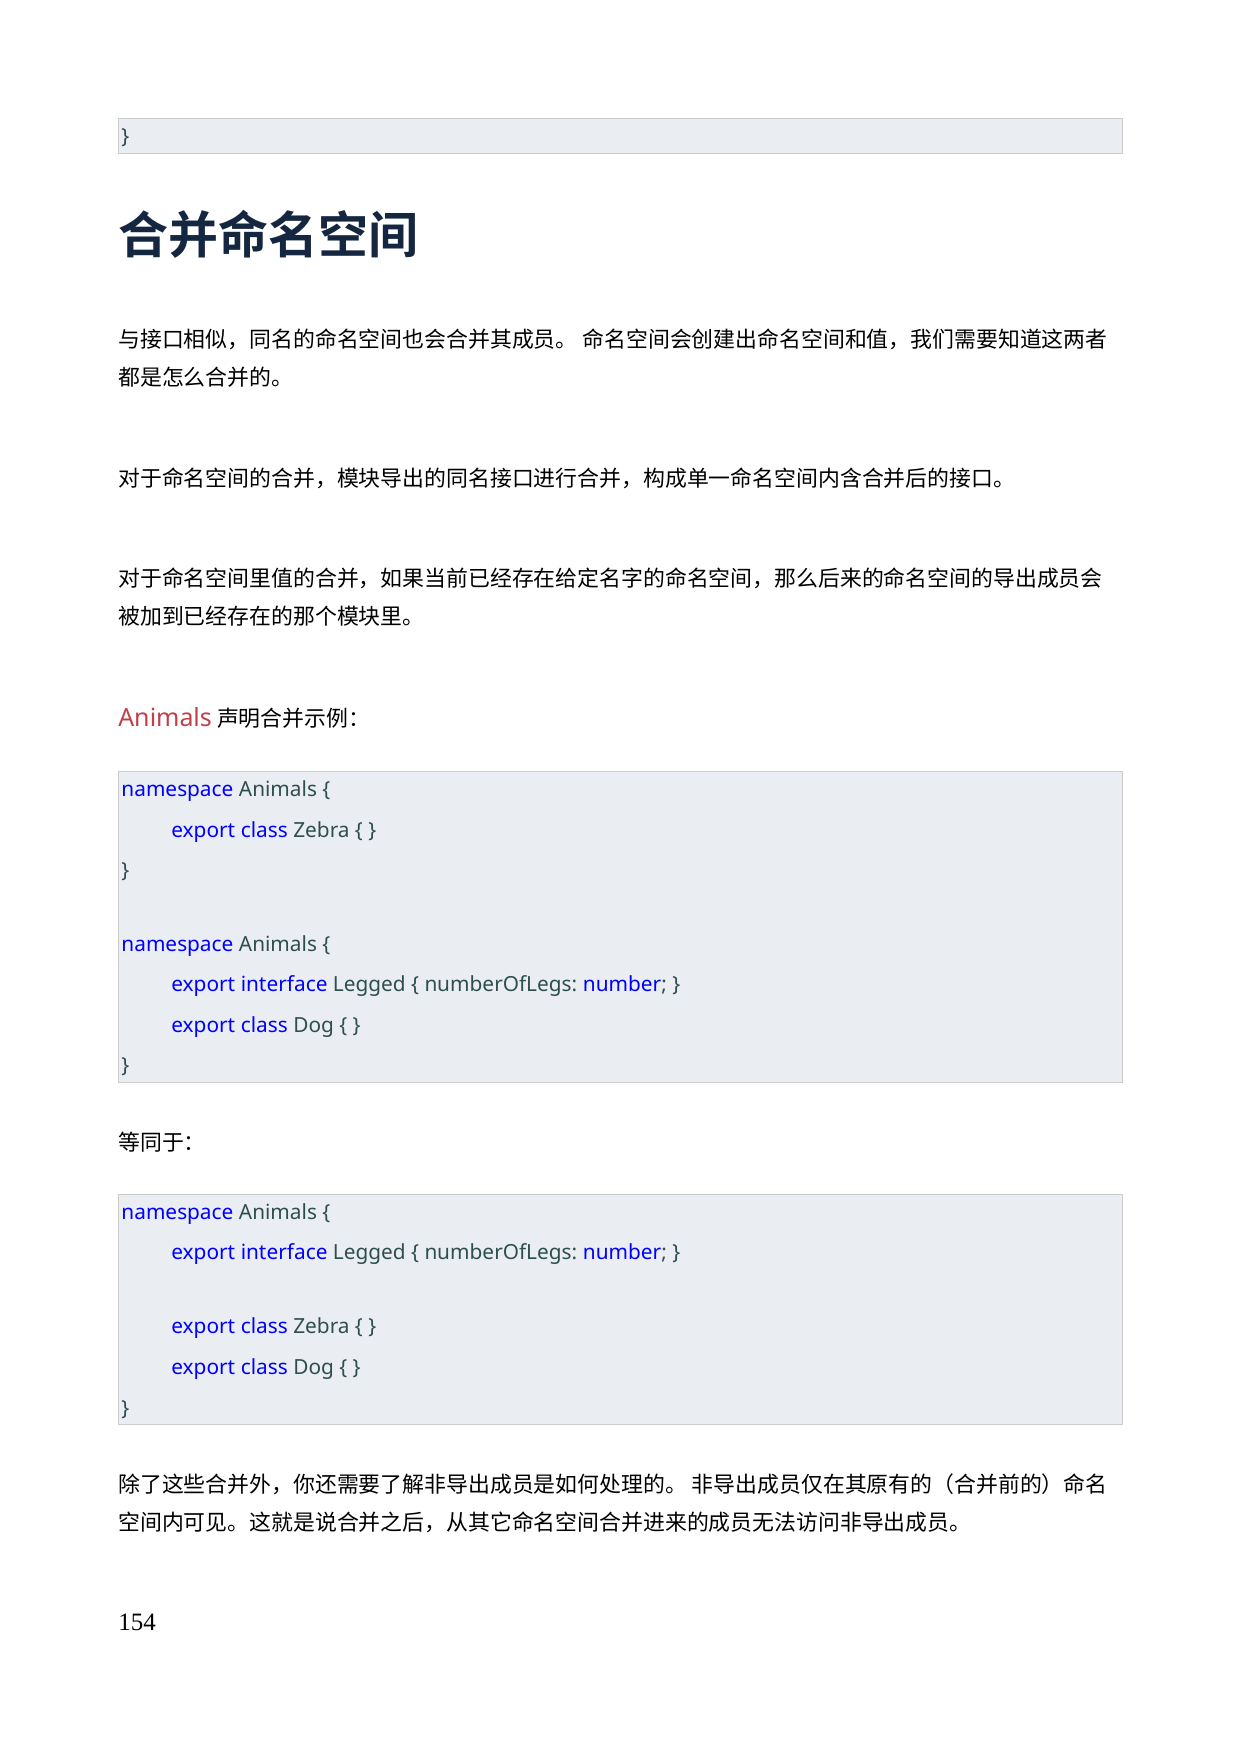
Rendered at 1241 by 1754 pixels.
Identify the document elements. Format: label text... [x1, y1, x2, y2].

text export class Dog { } [119, 1007, 1122, 1038]
text namespace Animals { [119, 1195, 1122, 1226]
text } [119, 1389, 1122, 1424]
text export class Zebra { } [119, 812, 1122, 843]
text } [119, 119, 1122, 153]
text 对于命名空间的合并，模块导出的同名接口进行合并，构成单一命名空间内含合并后的接口。 [118, 461, 1122, 492]
text export class Dog { } [119, 1349, 1122, 1381]
text Animals声明合并示例： [118, 699, 1122, 733]
text 等同于： [118, 1125, 1122, 1157]
text } [119, 1047, 1122, 1082]
text 对于命名空间里值的合并，如果当前已经存在给定名字的命名空间，那么后来的命名空间的导出成员会被加到已经存在的那个模块里。 [118, 561, 1122, 631]
text 除了这些合并外，你还需要了解非导出成员是如何处理的。 非导出成员仅在其原有的（合并前的）命名空间内可见。这就是说合并之后，从其它命名空间合并进来的成员无法访问非导出成员。 [118, 1467, 1122, 1537]
text export class Zebra { } [119, 1308, 1122, 1340]
text 与接口相似，同名的命名空间也会合并其成员。 命名空间会创建出命名空间和值，我们需要知道这两者都是怎么合并的。 [118, 322, 1122, 392]
text namespace Animals { [119, 772, 1122, 803]
text } [119, 852, 1122, 884]
text namespace Animals { [119, 926, 1122, 957]
text export interface Legged { numberOfLegs: number; } [119, 966, 1122, 998]
subtitle 合并命名空间 [118, 196, 1122, 268]
text export interface Legged { numberOfLegs: number; } [119, 1234, 1122, 1266]
